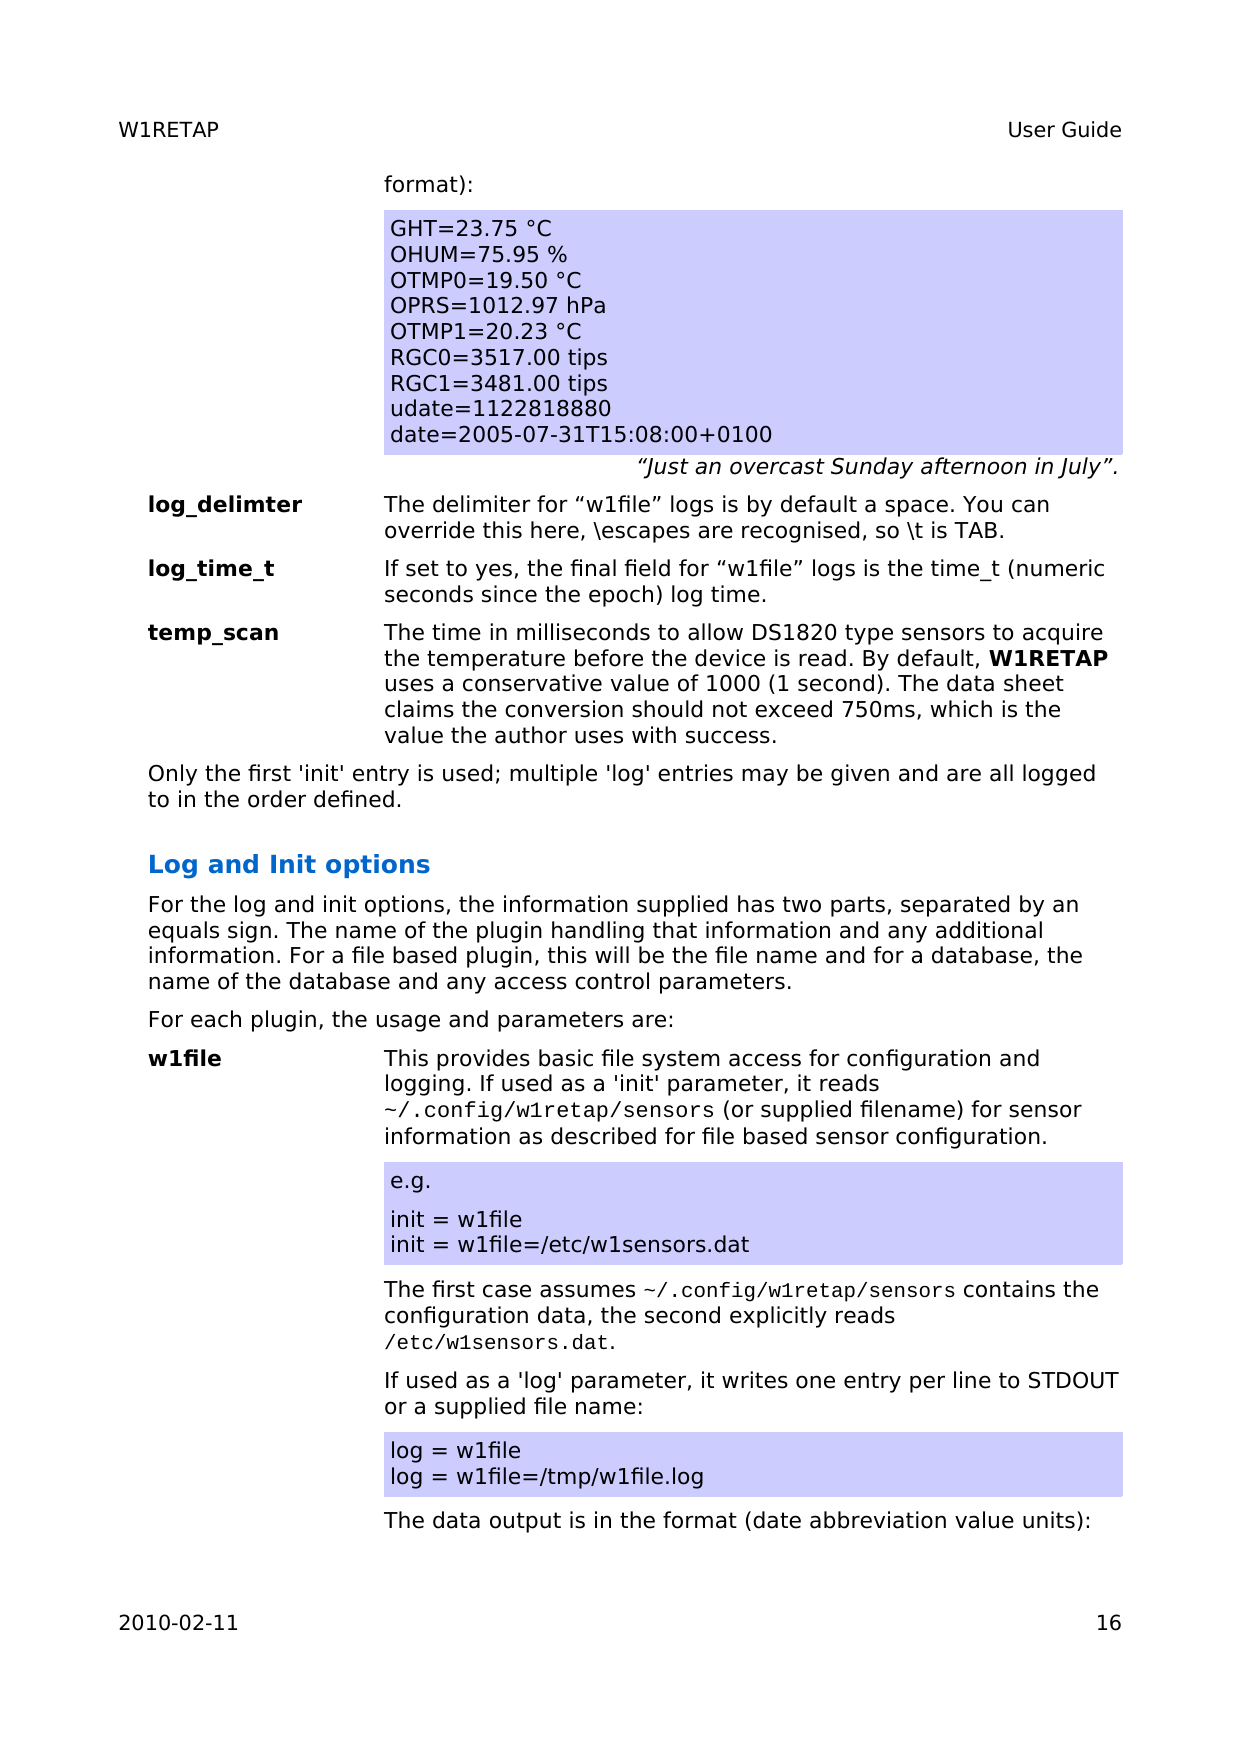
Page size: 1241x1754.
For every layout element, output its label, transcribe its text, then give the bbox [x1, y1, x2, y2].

list log_time_t If set to yes, the final field for “w1file” logs is the time_t (numeric seconds since the epoch) log time. [148, 556, 1122, 607]
list log_delimter The delimiter for “w1file” logs is by default a space. You can override this here, \escapes are recognised, so \t is TAB. [148, 492, 1122, 543]
list If used as a 'log' parameter, it writes one entry per line to STDOUT or a supplied file name: [148, 1368, 1122, 1420]
text log = w1file log = w1file=/tmp/w1file.log [385, 1433, 1122, 1496]
list “Just an overcast Sunday afternoon in July”. [148, 454, 1122, 479]
subtitle Log and Init options [148, 850, 1122, 879]
list The data output is in the format (date abbreviation value units): [148, 1508, 1122, 1534]
text e.g. [385, 1163, 1122, 1194]
text For the log and init options, the information supplied has two parts, separated by an equals sign. The name of the plugin handling that information and any additional information. For a file based plugin, this will be the file name and for a database, the name of the database and any access control parameters. [148, 892, 1122, 995]
text Only the first 'init' entry is used; multiple 'log' entries may be given and are all logged to in the order defined. [148, 761, 1122, 812]
list temp_scan The time in milliseconds to allow DS1820 type sensors to acquire the temperature before the device is read. By default, W1RETAP uses a conservative value of 1000 (1 second). The data sheet claims the conversion should not exceed 750ms, which is the value the author uses with success. [148, 620, 1122, 748]
text GHT=23.75 °C OHUM=75.95 % OTMP0=19.50 °C OPRS=1012.97 hPa OTMP1=20.23 °C RGC0=3517.00 tips RGC1=3481.00 tips udate=1122818880 date=2005-07-31T15:08:00+0100 [385, 211, 1122, 454]
list w1file This provides basic file system access for configuration and logging. If used as a 'init' parameter, it reads ~/.config/w1retap/sensors (or supplied filename) for sensor information as described for file based sensor configuration. [148, 1045, 1122, 1150]
text For each plugin, the usage and parameters are: [148, 1007, 1122, 1033]
list format): [148, 172, 1122, 198]
text init = w1file init = w1file=/etc/w1sensors.dat [385, 1200, 1122, 1264]
list The first case assumes ~/.config/w1retap/sensors contains the configuration data, the second explicitly reads /etc/w1sensors.dat. [148, 1276, 1122, 1356]
